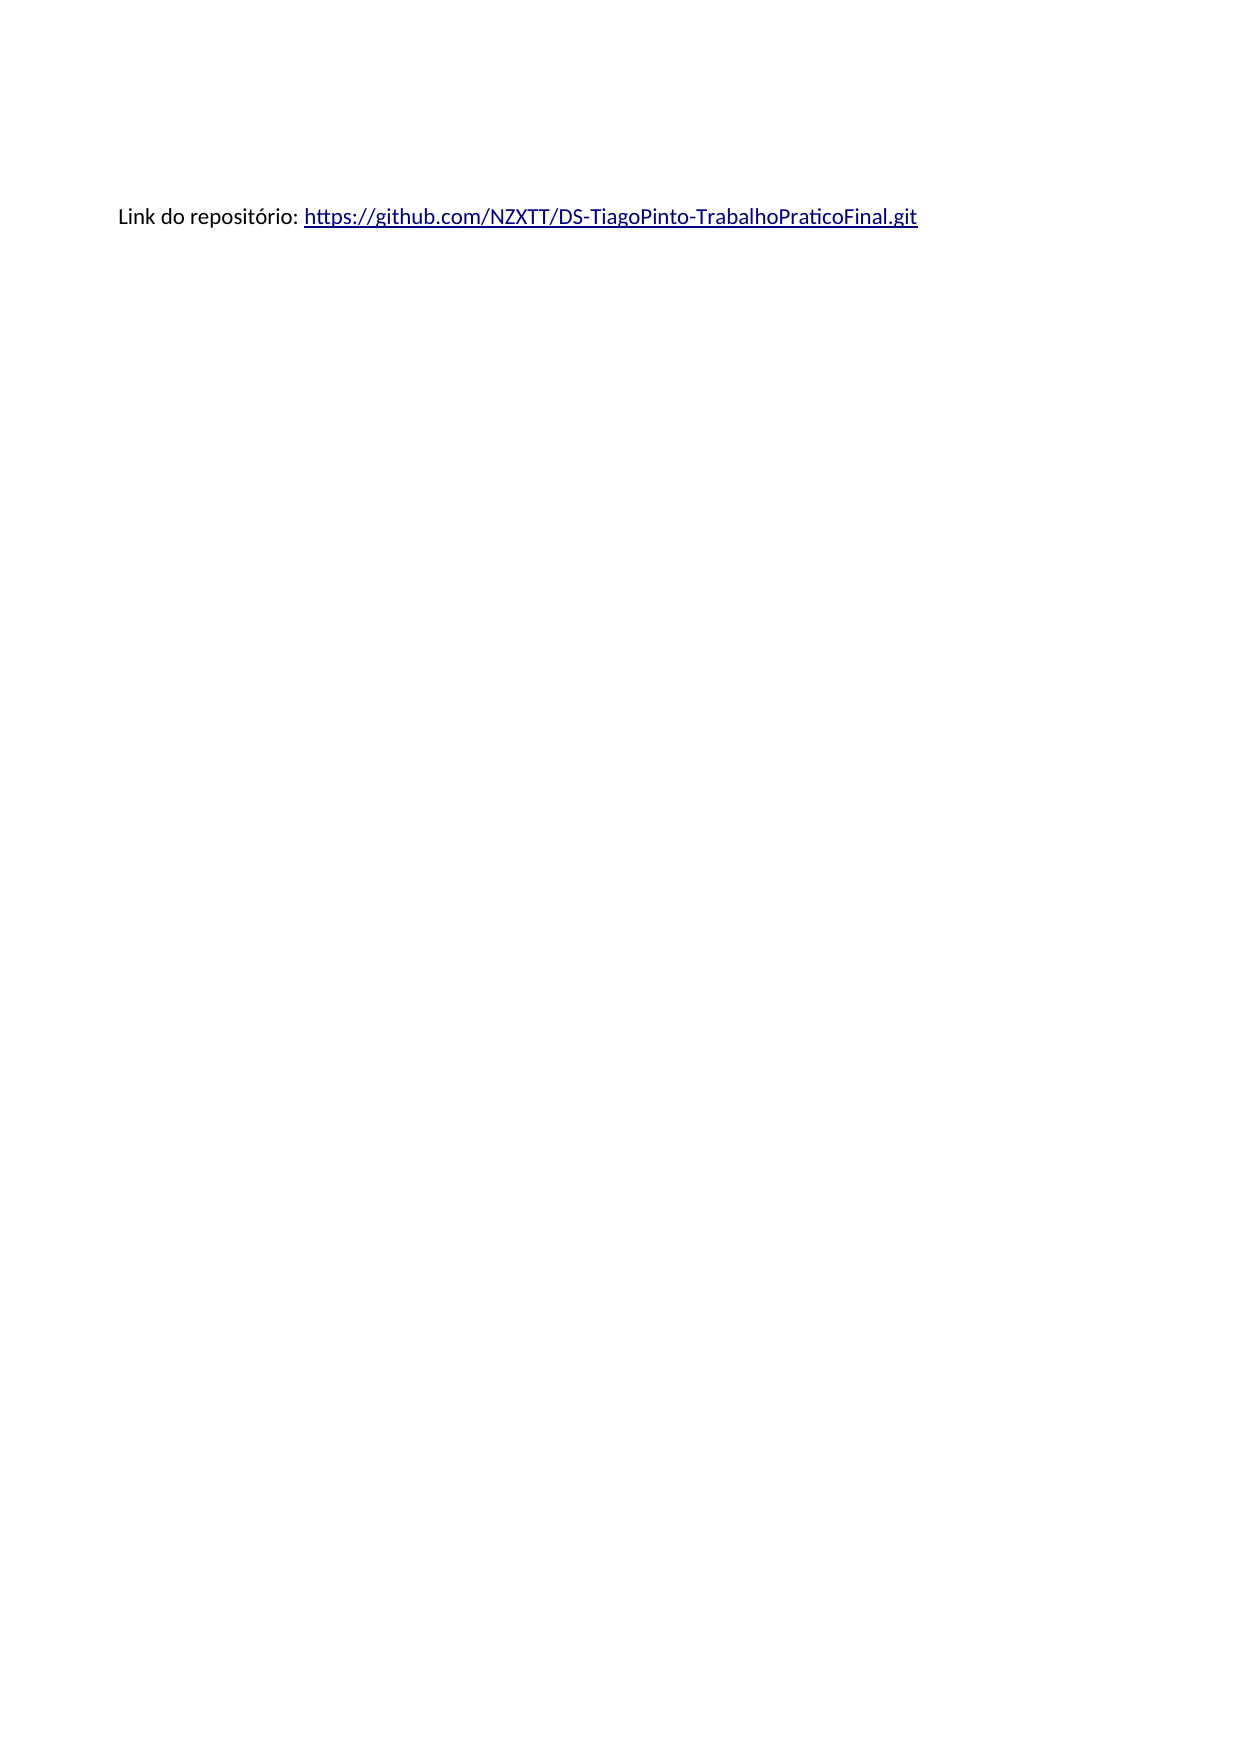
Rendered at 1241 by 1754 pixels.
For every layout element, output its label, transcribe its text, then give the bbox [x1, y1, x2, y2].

text Link do repositório: https://github.com/NZXTT/DS-TiagoPinto-TrabalhoPraticoFinal.git [118, 202, 1122, 230]
